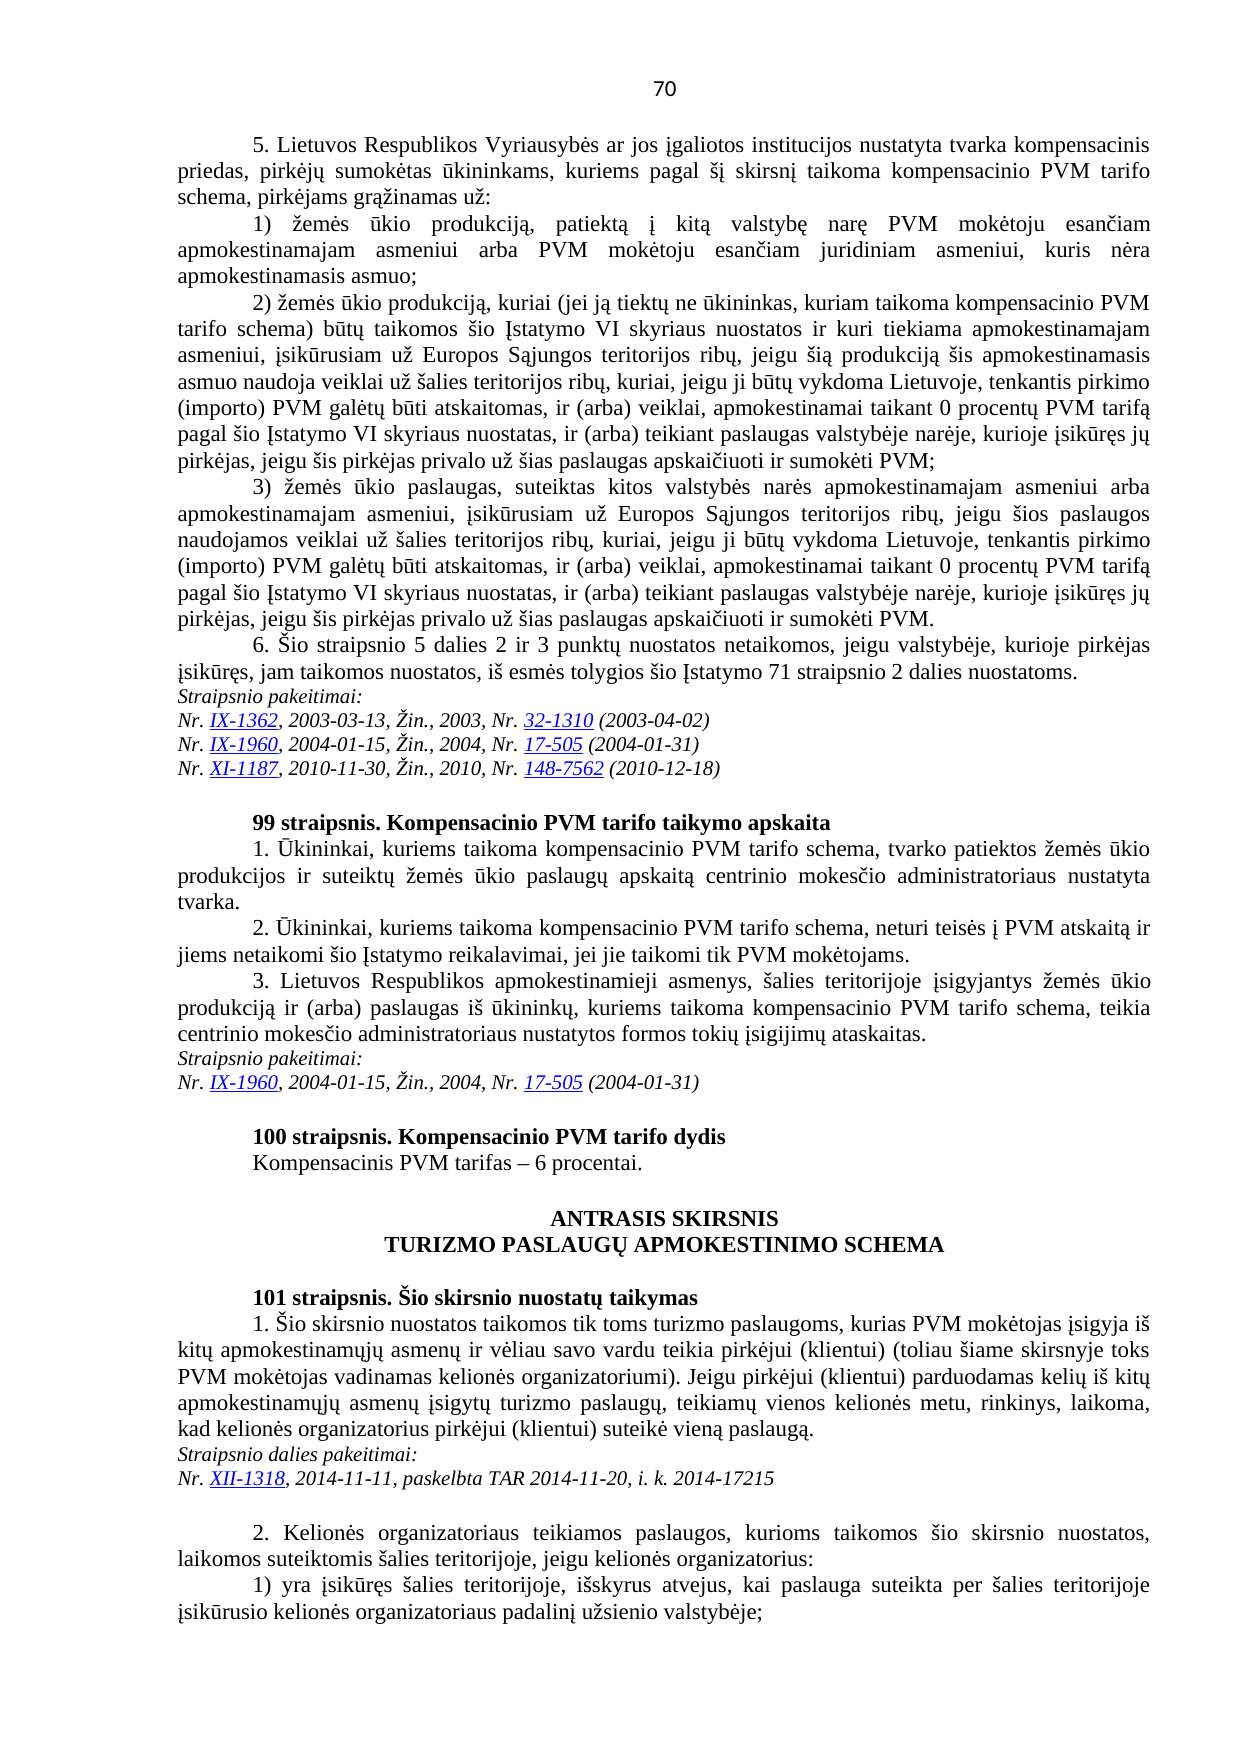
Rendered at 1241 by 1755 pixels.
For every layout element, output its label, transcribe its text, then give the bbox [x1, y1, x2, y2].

text 1. Ūkininkai, kuriems taikoma kompensacinio PVM tarifo schema, tvarko patiektos žemės ūkio produkcijos ir suteiktų žemės ūkio paslaugų apskaitą centrinio mokesčio administratoriaus nustatyta tvarka. [177, 835, 1152, 914]
text 2. Ūkininkai, kuriems taikoma kompensacinio PVM tarifo schema, neturi teisės į PVM atskaitą ir jiems netaikomi šio Įstatymo reikalavimai, jei jie taikomi tik PVM mokėtojams. [177, 914, 1152, 967]
text 3. Lietuvos Respublikos apmokestinamieji asmenys, šalies teritorijoje įsigyjantys žemės ūkio produkciją ir (arba) paslaugas iš ūkininkų, kuriems taikoma kompensacinio PVM tarifo schema, teikia centrinio mokesčio administratoriaus nustatytos formos tokių įsigijimų ataskaitas. [177, 967, 1152, 1046]
text 1) yra įsikūręs šalies teritorijoje, išskyrus atvejus, kai paslauga suteikta per šalies teritorijoje įsikūrusio kelionės organizatoriaus padalinį užsienio valstybėje; [177, 1571, 1152, 1624]
text Straipsnio pakeitimai: [177, 1046, 1152, 1070]
text 5. Lietuvos Respublikos Vyriausybės ar jos įgaliotos institucijos nustatyta tvarka kompensacinis priedas, pirkėjų sumokėtas ūkininkams, kuriems pagal šį skirsnį taikoma kompensacinio PVM tarifo schema, pirkėjams grąžinamas už: [177, 131, 1152, 210]
text Straipsnio dalies pakeitimai: [177, 1442, 1152, 1466]
text Nr. XI-1187, 2010-11-30, Žin., 2010, Nr. 148-7562 (2010-12-18) [177, 756, 1152, 780]
text Nr. XII-1318, 2014-11-11, paskelbta TAR 2014-11-20, i. k. 2014-17215 [177, 1466, 1152, 1490]
text 101 straipsnis. Šio skirsnio nuostatų taikymas [177, 1284, 1152, 1310]
text 1. Šio skirsnio nuostatos taikomos tik toms turizmo paslaugoms, kurias PVM mokėtojas įsigyja iš kitų apmokestinamųjų asmenų ir vėliau savo vardu teikia pirkėjui (klientui) (toliau šiame skirsnyje toks PVM mokėtojas vadinamas kelionės organizatoriumi). Jeigu pirkėjui (klientui) parduodamas kelių iš kitų apmokestinamųjų asmenų įsigytų turizmo paslaugų, teikiamų vienos kelionės metu, rinkinys, laikoma, kad kelionės organizatorius pirkėjui (klientui) suteikė vieną paslaugą. [177, 1310, 1152, 1442]
text 1) žemės ūkio produkciją, patiektą į kitą valstybę narę PVM mokėtoju esančiam apmokestinamajam asmeniui arba PVM mokėtoju esančiam juridiniam asmeniui, kuris nėra apmokestinamasis asmuo; [177, 210, 1152, 289]
text Nr. IX-1960, 2004-01-15, Žin., 2004, Nr. 17-505 (2004-01-31) [177, 732, 1152, 756]
text 2) žemės ūkio produkciją, kuriai (jei ją tiektų ne ūkininkas, kuriam taikoma kompensacinio PVM tarifo schema) būtų taikomos šio Įstatymo VI skyriaus nuostatos ir kuri tiekiama apmokestinamajam asmeniui, įsikūrusiam už Europos Sąjungos teritorijos ribų, jeigu šią produkciją šis apmokestinamasis asmuo naudoja veiklai už šalies teritorijos ribų, kuriai, jeigu ji būtų vykdoma Lietuvoje, tenkantis pirkimo (importo) PVM galėtų būti atskaitomas, ir (arba) veiklai, apmokestinamai taikant 0 procentų PVM tarifą pagal šio Įstatymo VI skyriaus nuostatas, ir (arba) teikiant paslaugas valstybėje narėje, kurioje įsikūręs jų pirkėjas, jeigu šis pirkėjas privalo už šias paslaugas apskaičiuoti ir sumokėti PVM; [177, 289, 1152, 473]
text Nr. IX-1960, 2004-01-15, Žin., 2004, Nr. 17-505 (2004-01-31) [177, 1070, 1152, 1094]
text Straipsnio pakeitimai: [177, 684, 1152, 708]
text 2. Kelionės organizatoriaus teikiamos paslaugos, kurioms taikomos šio skirsnio nuostatos, laikomos suteiktomis šalies teritorijoje, jeigu kelionės organizatorius: [177, 1519, 1152, 1571]
text 100 straipsnis. Kompensacinio PVM tarifo dydis [177, 1123, 1152, 1149]
text ANTRASIS SKIRSNIS [177, 1204, 1152, 1231]
text Nr. IX-1362, 2003-03-13, Žin., 2003, Nr. 32-1310 (2003-04-02) [177, 708, 1152, 732]
text 99 straipsnis. Kompensacinio PVM tarifo taikymo apskaita [177, 809, 1152, 835]
text Kompensacinis PVM tarifas – 6 procentai. [177, 1149, 1152, 1176]
text TURIZMO PASLAUGŲ APMOKESTINIMO SCHEMA [177, 1231, 1152, 1257]
text 6. Šio straipsnio 5 dalies 2 ir 3 punktų nuostatos netaikomos, jeigu valstybėje, kurioje pirkėjas įsikūręs, jam taikomos nuostatos, iš esmės tolygios šio Įstatymo 71 straipsnio 2 dalies nuostatoms. [177, 631, 1152, 684]
text 3) žemės ūkio paslaugas, suteiktas kitos valstybės narės apmokestinamajam asmeniui arba apmokestinamajam asmeniui, įsikūrusiam už Europos Sąjungos teritorijos ribų, jeigu šios paslaugos naudojamos veiklai už šalies teritorijos ribų, kuriai, jeigu ji būtų vykdoma Lietuvoje, tenkantis pirkimo (importo) PVM galėtų būti atskaitomas, ir (arba) veiklai, apmokestinamai taikant 0 procentų PVM tarifą pagal šio Įstatymo VI skyriaus nuostatas, ir (arba) teikiant paslaugas valstybėje narėje, kurioje įsikūręs jų pirkėjas, jeigu šis pirkėjas privalo už šias paslaugas apskaičiuoti ir sumokėti PVM. [177, 473, 1152, 631]
